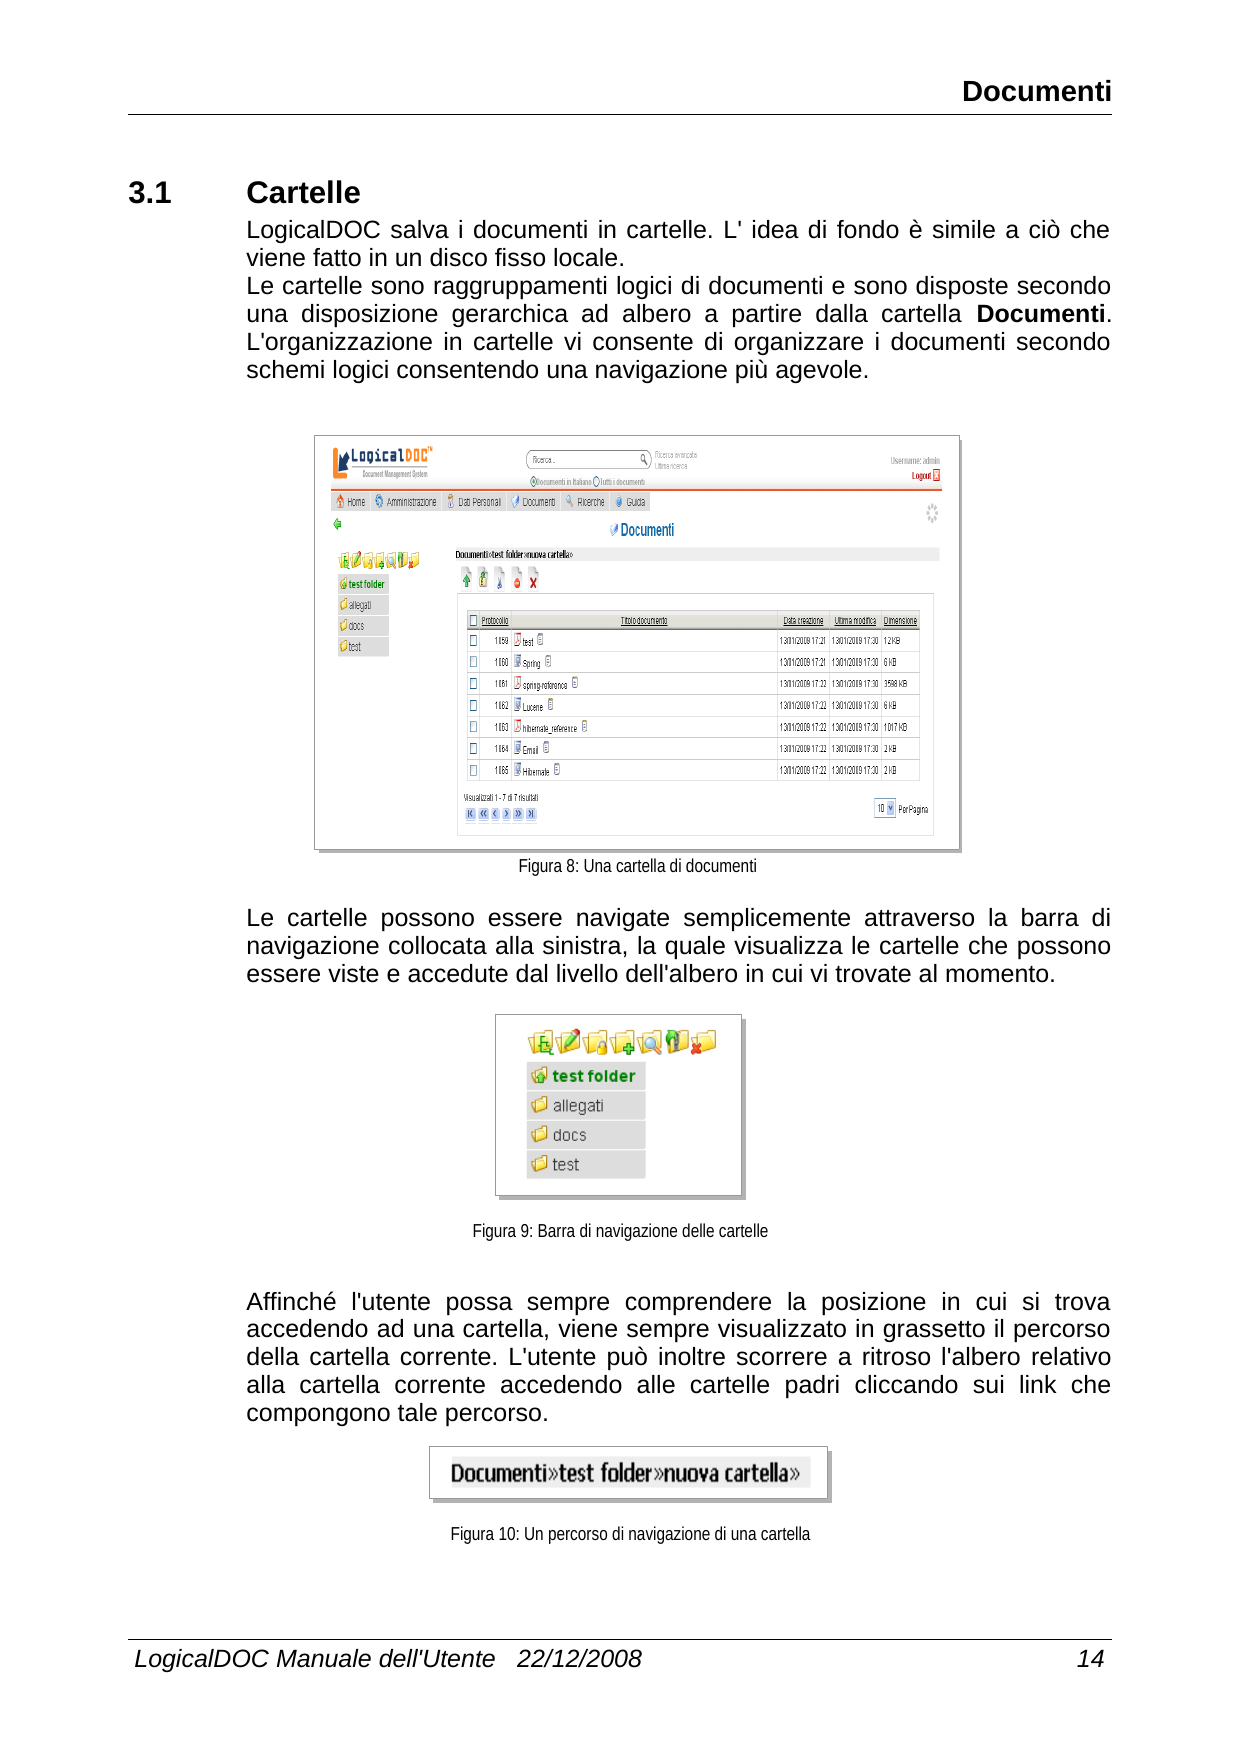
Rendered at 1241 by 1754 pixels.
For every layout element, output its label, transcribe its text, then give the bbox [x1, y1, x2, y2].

subtitle Cartelle [128, 175, 1112, 210]
text Le cartelle possono essere navigate semplicemente attraverso la barra di navigazione collocata alla sinistra, la quale visualizza le cartelle che possono essere viste e accedute dal livello dell'albero in cui vi trovate al momento. [246, 384, 1112, 987]
picture [445, 1455, 811, 1490]
text Figura 10: Un percorso di navigazione di una cartella [358, 1522, 902, 1545]
picture [511, 1023, 725, 1187]
text Affinché l'utente possa sempre comprendere la posizione in cui si trova accedendo ad una cartella, viene sempre visualizzato in grassetto il percorso della cartella corrente. L'utente può inoltre scorrere a ritroso l'albero relativo alla cartella corrente accedendo alle cartelle padri cliccando sui link che compongono tale percorso. [246, 1287, 1112, 1427]
text Figura 9: Barra di navigazione delle cartelle [462, 1219, 778, 1242]
text Le cartelle sono raggruppamenti logici di documenti e sono disposte secondo una disposizione gerarchica ad albero a partire dalla cartella Documenti. L'organizzazione in cartelle vi consente di organizzare i documenti secondo schemi logici consentendo una navigazione più agevole. [246, 272, 1112, 384]
text Figura 8: Una cartella di documenti [314, 850, 961, 876]
text LogicalDOC salva i documenti in cartelle. L' idea di fondo è simile a ciò che viene fatto in un disco fisso locale. [246, 216, 1112, 272]
picture [331, 444, 943, 840]
